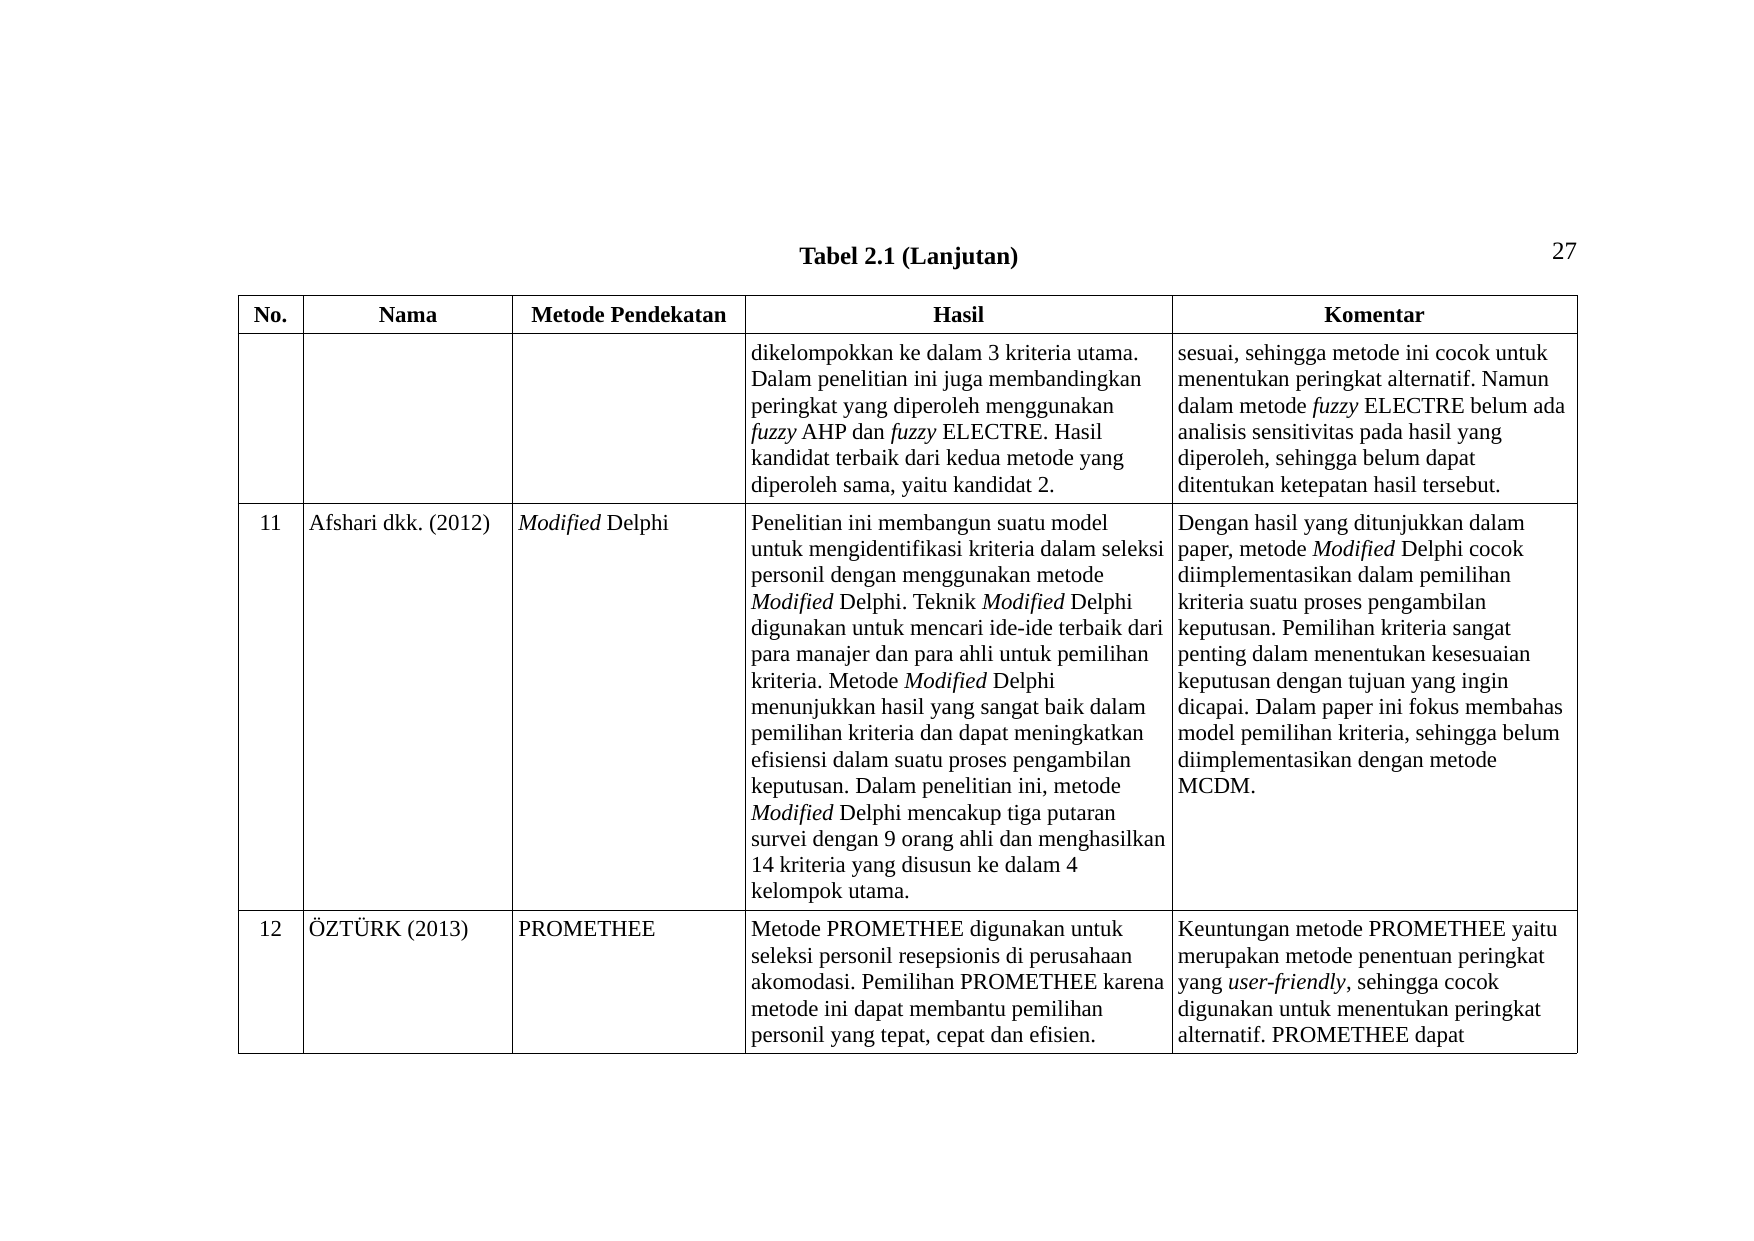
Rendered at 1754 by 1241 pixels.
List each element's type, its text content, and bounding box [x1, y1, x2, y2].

table_cell Keuntungan metode PROMETHEE yaitu merupakan metode penentuan peringkat yang user-friendly, sehingga cocok digunakan untuk menentukan peringkat alternatif. PROMETHEE dapat [1173, 911, 1577, 1053]
text Tabel 2.1 (Lanjutan) [277, 241, 1541, 270]
table_cell Penelitian ini membangun suatu model untuk mengidentifikasi kriteria dalam seleksi personil dengan menggunakan metode Modified Delphi. Teknik Modified Delphi digunakan untuk mencari ide-ide terbaik dari para manajer dan para ahli untuk pemilihan kriteria. Metode Modified Delphi menunjukkan hasil yang sangat baik dalam pemilihan kriteria dan dapat meningkatkan efisiensi dalam suatu proses pengambilan keputusan. Dalam penelitian ini, metode Modified Delphi mencakup tiga putaran survei dengan 9 orang ahli dan menghasilkan 14 kriteria yang disusun ke dalam 4 kelompok utama. [746, 504, 1172, 910]
table_cell Dengan hasil yang ditunjukkan dalam paper, metode Modified Delphi cocok diimplementasikan dalam pemilihan kriteria suatu proses pengambilan keputusan. Pemilihan kriteria sangat penting dalam menentukan kesesuaian keputusan dengan tujuan yang ingin dicapai. Dalam paper ini fokus membahas model pemilihan kriteria, sehingga belum diimplementasikan dengan metode MCDM. [1173, 504, 1577, 910]
table_cell PROMETHEE [513, 911, 745, 1053]
table_header Nama [304, 296, 512, 333]
table_cell dikelompokkan ke dalam 3 kriteria utama. Dalam penelitian ini juga membandingkan peringkat yang diperoleh menggunakan fuzzy AHP dan fuzzy ELECTRE. Hasil kandidat terbaik dari kedua metode yang diperoleh sama, yaitu kandidat 2. [746, 334, 1172, 503]
table_cell sesuai, sehingga metode ini cocok untuk menentukan peringkat alternatif. Namun dalam metode fuzzy ELECTRE belum ada analisis sensitivitas pada hasil yang diperoleh, sehingga belum dapat ditentukan ketepatan hasil tersebut. [1173, 334, 1577, 503]
table_cell [239, 334, 303, 503]
table_cell Modified Delphi [513, 504, 745, 910]
table_cell ÖZTÜRK (2013) [304, 911, 512, 1053]
table_cell Metode PROMETHEE digunakan untuk seleksi personil resepsionis di perusahaan akomodasi. Pemilihan PROMETHEE karena metode ini dapat membantu pemilihan personil yang tepat, cepat dan efisien. [746, 911, 1172, 1053]
table_header No. [239, 296, 303, 333]
table_cell Afshari dkk. (2012) [304, 504, 512, 910]
table_header Hasil [746, 296, 1172, 333]
table_cell [304, 334, 512, 503]
table_header Komentar [1173, 296, 1577, 333]
table_cell 12 [239, 911, 303, 1053]
table_header Metode Pendekatan [513, 296, 745, 333]
table_cell [513, 334, 745, 503]
table_cell 11 [239, 504, 303, 910]
